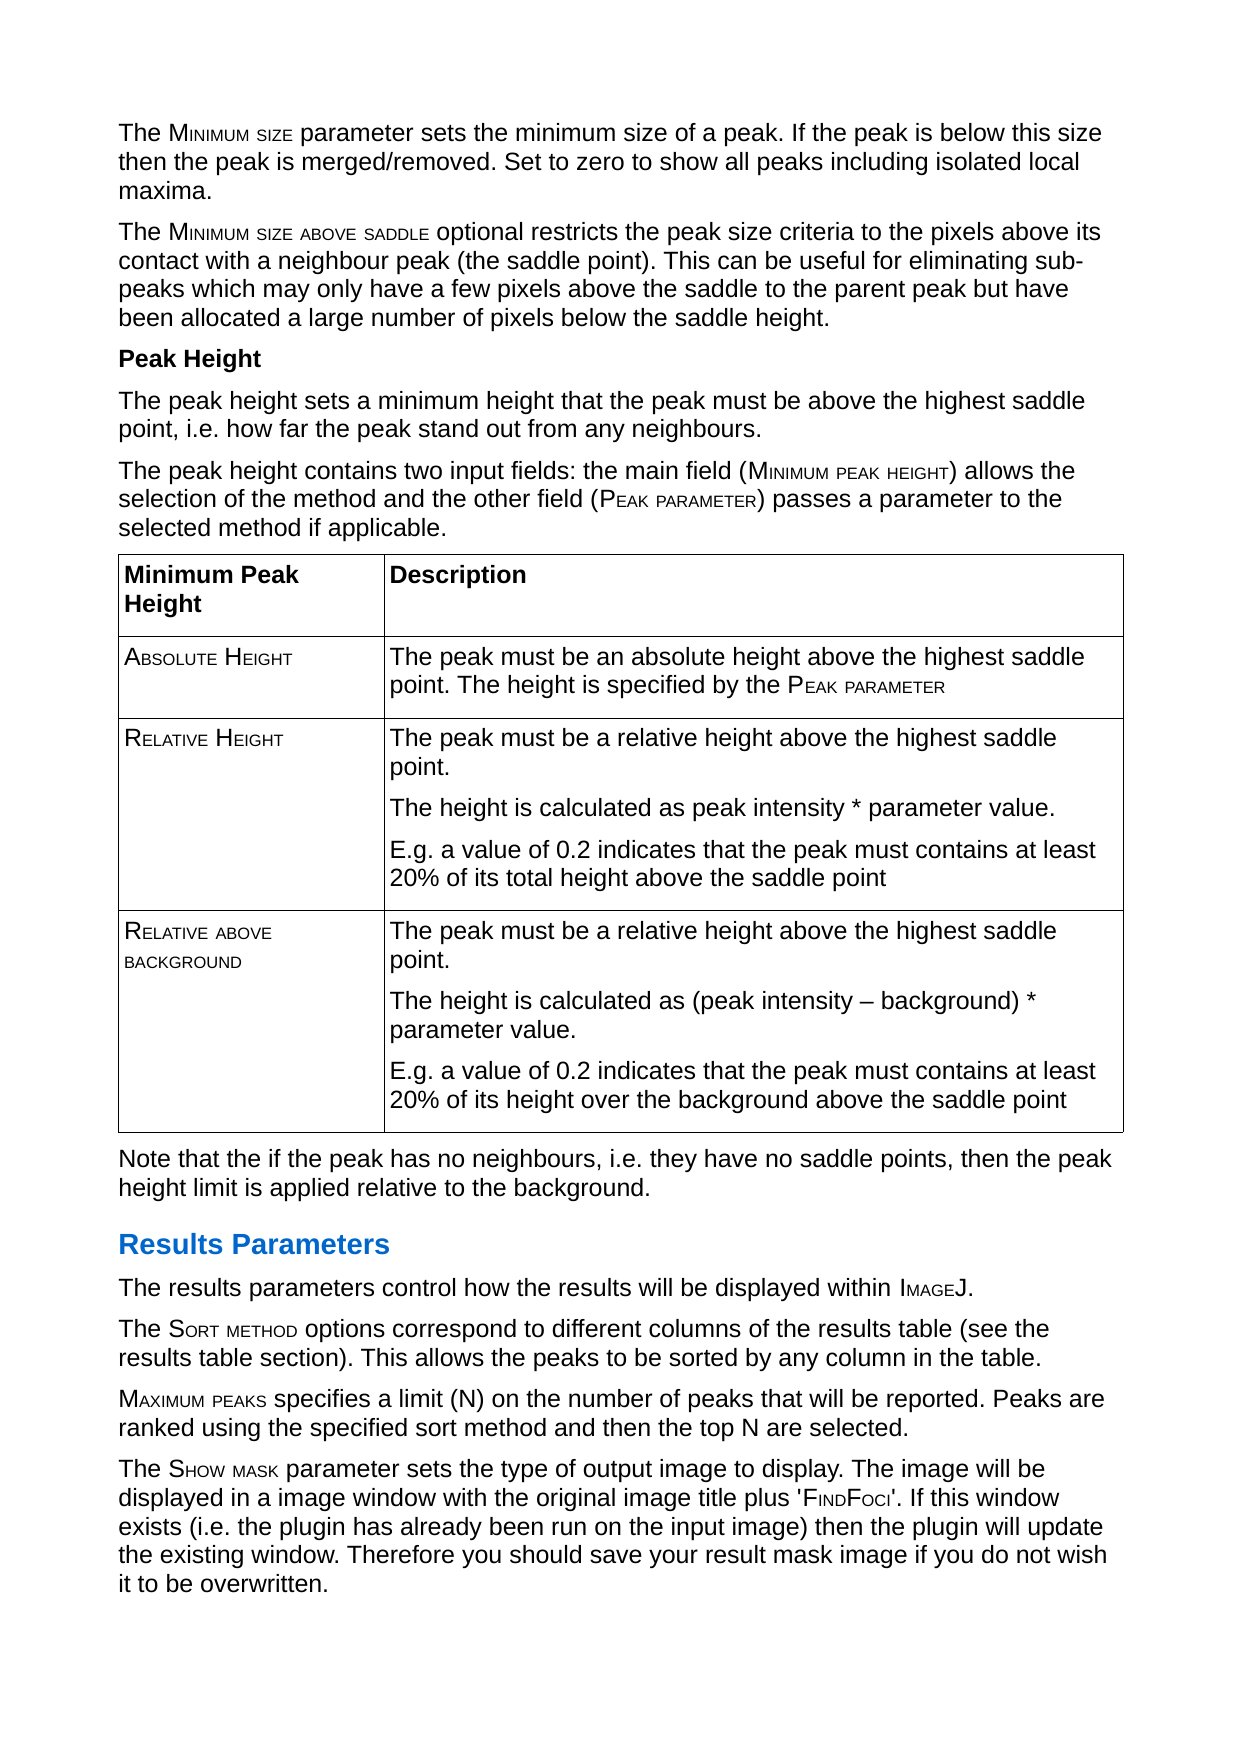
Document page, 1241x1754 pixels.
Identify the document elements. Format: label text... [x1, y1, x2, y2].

text Maximum peaks specifies a limit (N) on the number of peaks that will be reported. Peaks are ranked using the specified sort method and then the top N are selected. [118, 1384, 1122, 1442]
text The Minimum size parameter sets the minimum size of a peak. If the peak is below this size then the peak is merged/removed. Set to zero to show all peaks including isolated local maxima. [118, 118, 1122, 204]
text The Show mask parameter sets the type of output image to display. The image will be displayed in a image window with the original image title plus 'FindFoci'. If this window exists (i.e. the plugin has already been run on the input image) then the plugin will update the existing window. Therefore you should save your result mask image if you do not wish it to be overwritten. [118, 1454, 1122, 1598]
text Note that the if the peak has no neighbours, i.e. they have no saddle points, then the peak height limit is applied relative to the background. [118, 1144, 1122, 1202]
text The Sort method options correspond to different columns of the results table (see the results table section). This allows the peaks to be sorted by any column in the table. [118, 1314, 1122, 1372]
subtitle Results Parameters [118, 1227, 1122, 1260]
table_cell The peak must be an absolute height above the highest saddle point. The height is specified by the Peak parameter [385, 637, 1123, 717]
table_header Minimum Peak Height [119, 555, 384, 636]
text Peak Height [118, 344, 1122, 373]
table_header Description [385, 555, 1123, 636]
table_cell Absolute Height [119, 637, 384, 717]
text The peak height contains two input fields: the main field (Minimum peak height) allows the selection of the method and the other field (Peak parameter) passes a parameter to the selected method if applicable. [118, 456, 1122, 542]
text The Minimum size above saddle optional restricts the peak size criteria to the pixels above its contact with a neighbour peak (the saddle point). This can be useful for eliminating sub-peaks which may only have a few pixels above the saddle to the parent peak but have been allocated a large number of pixels below the saddle height. [118, 217, 1122, 332]
table_cell The peak must be a relative height above the highest saddle point. The height is calculated as (peak intensity – background) * parameter value. E.g. a value of 0.2 indicates that the peak must contains at least 20% of its height over the background above the saddle point [385, 911, 1123, 1132]
text The peak height sets a minimum height that the peak must be above the highest saddle point, i.e. how far the peak stand out from any neighbours. [118, 386, 1122, 443]
table_cell The peak must be a relative height above the highest saddle point. The height is calculated as peak intensity * parameter value. E.g. a value of 0.2 indicates that the peak must contains at least 20% of its total height above the saddle point [385, 719, 1123, 910]
text The results parameters control how the results will be displayed within ImageJ. [118, 1273, 1122, 1302]
table_cell Relative Height [119, 719, 384, 910]
table_cell Relative above background [119, 911, 384, 1132]
